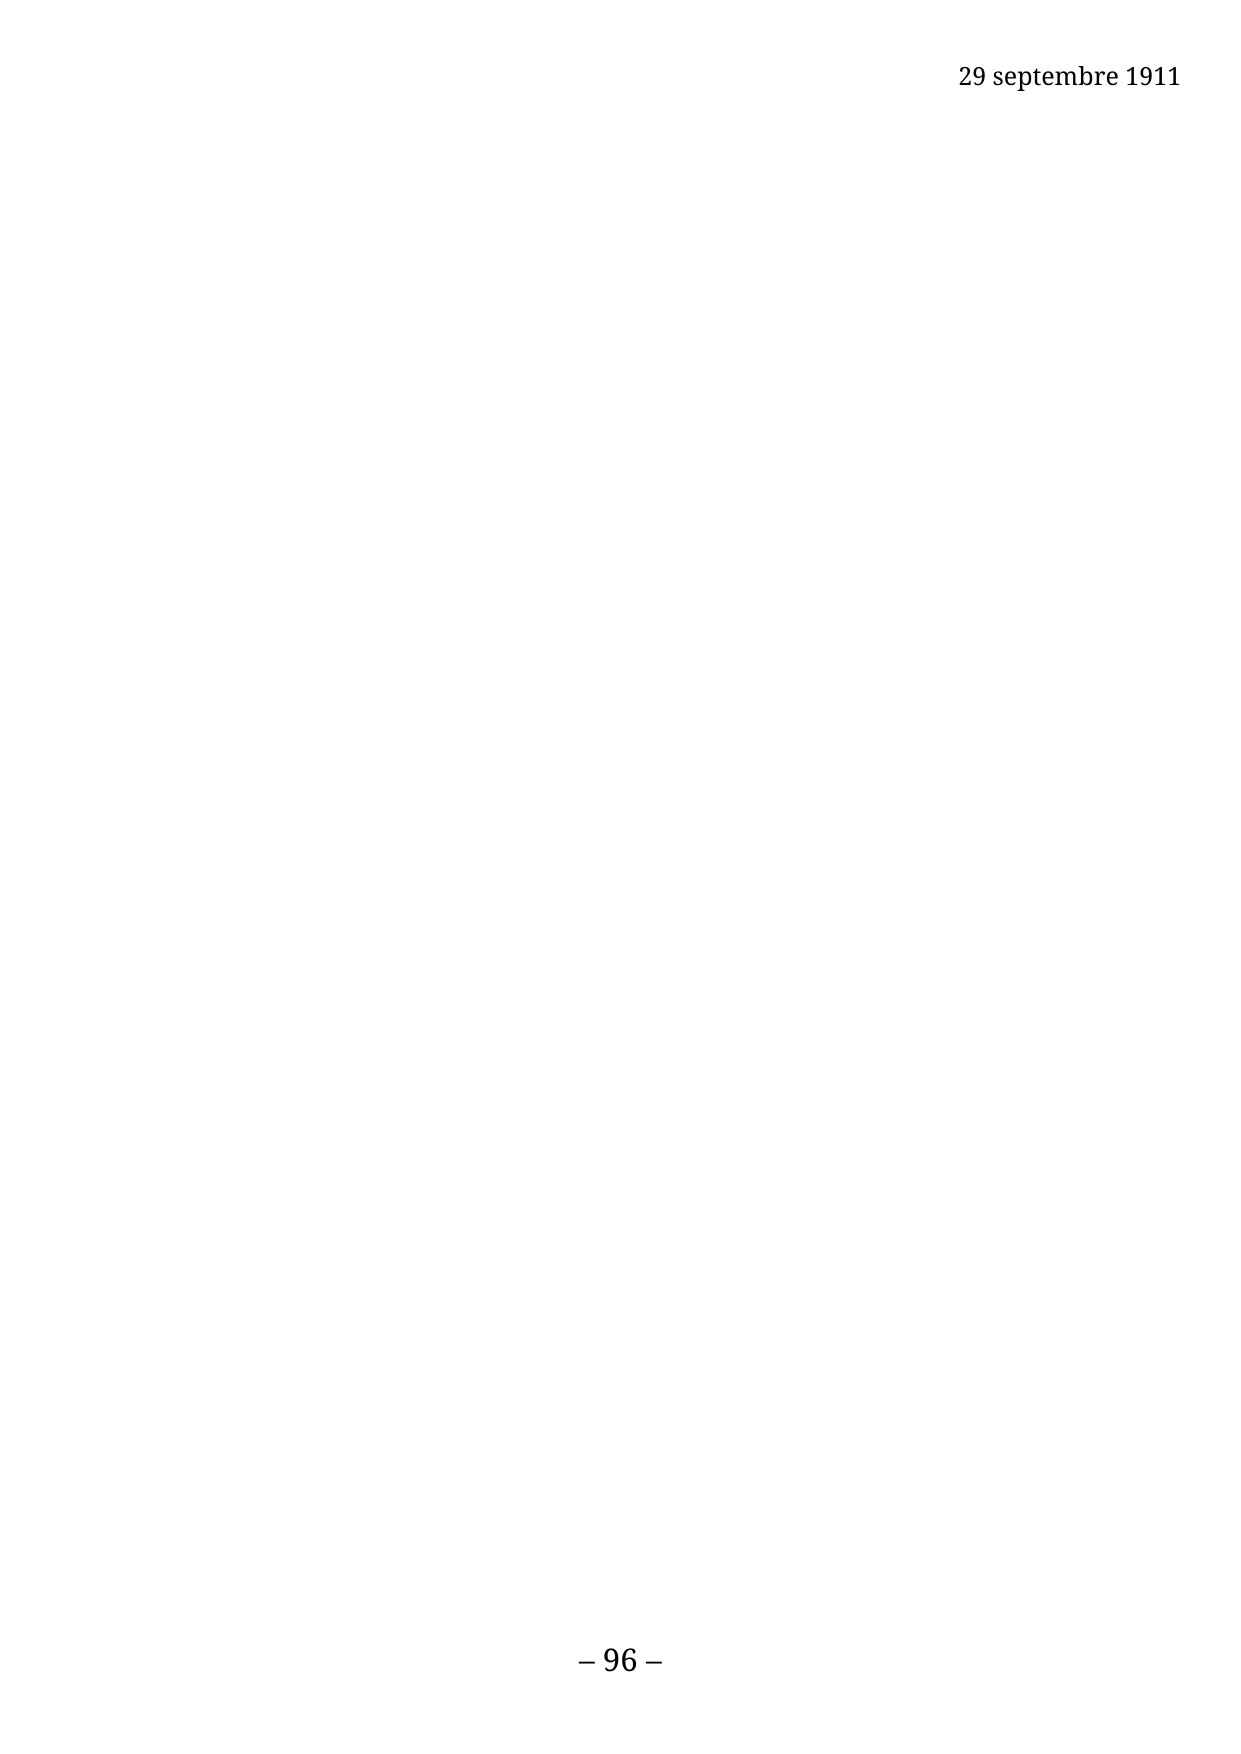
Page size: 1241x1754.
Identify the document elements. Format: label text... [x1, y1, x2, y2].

text 29 septembre 1911 [59, 59, 1181, 93]
